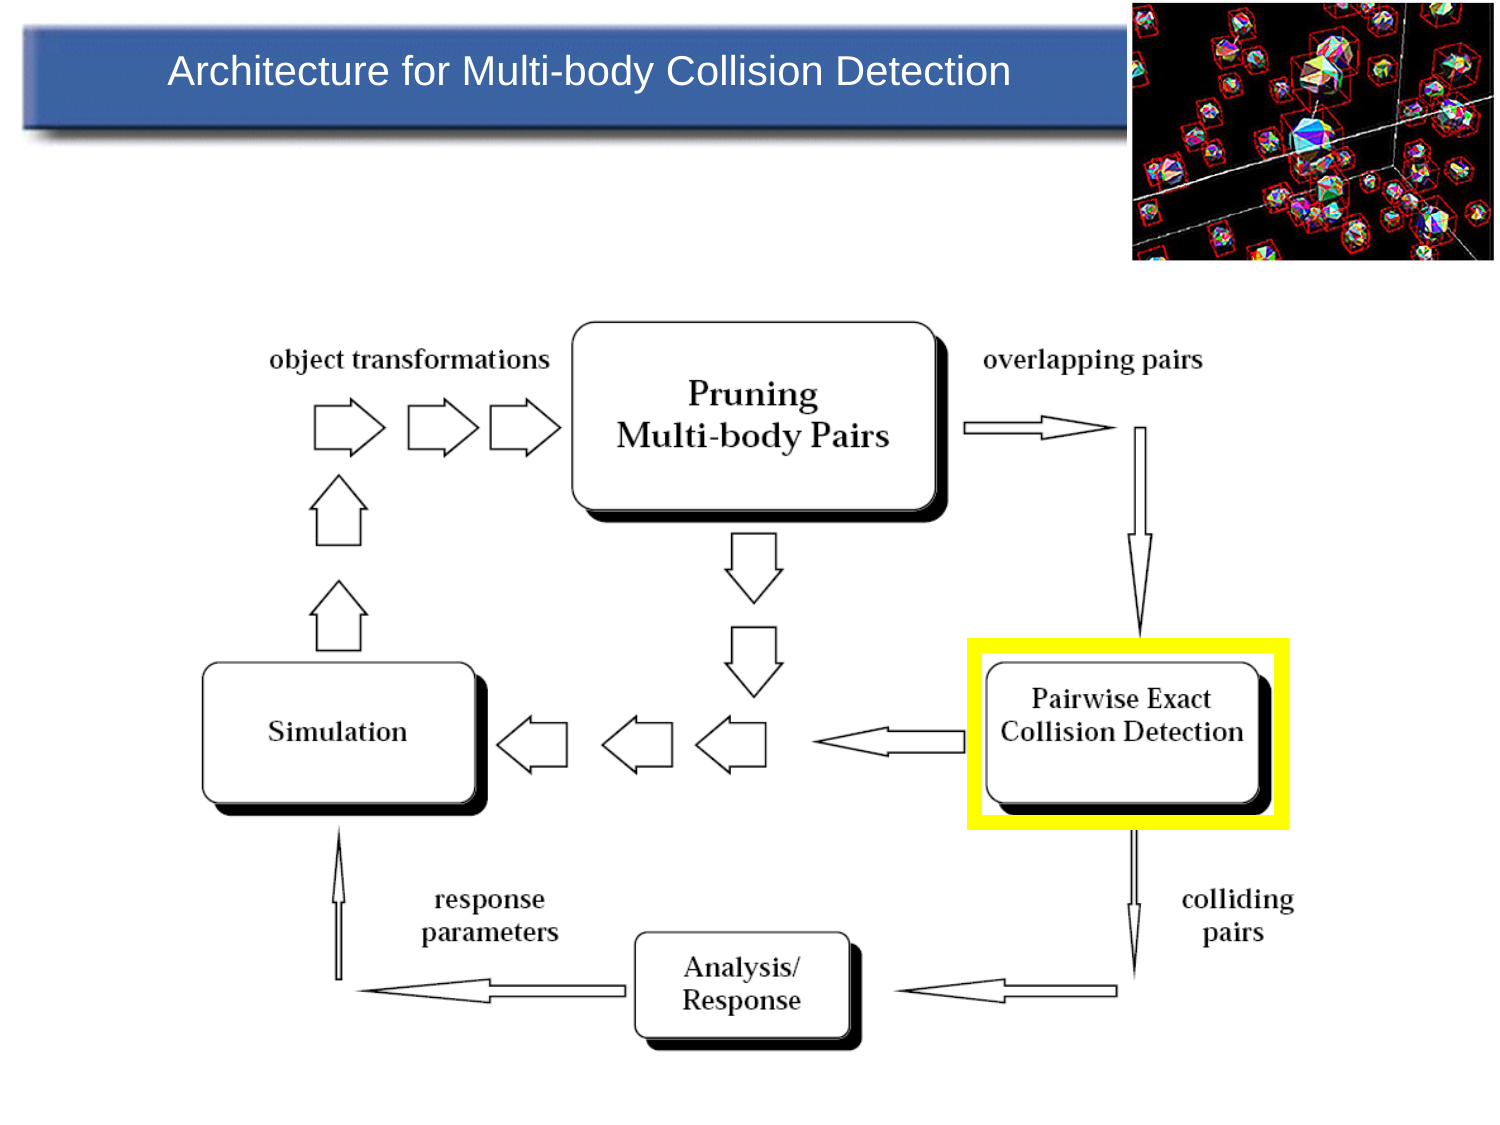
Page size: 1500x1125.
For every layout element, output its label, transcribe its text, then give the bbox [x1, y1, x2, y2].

picture [21, 0, 1500, 265]
picture [183, 294, 1341, 1073]
title Architecture for Multi-body Collision Detection [75, 0, 1105, 138]
